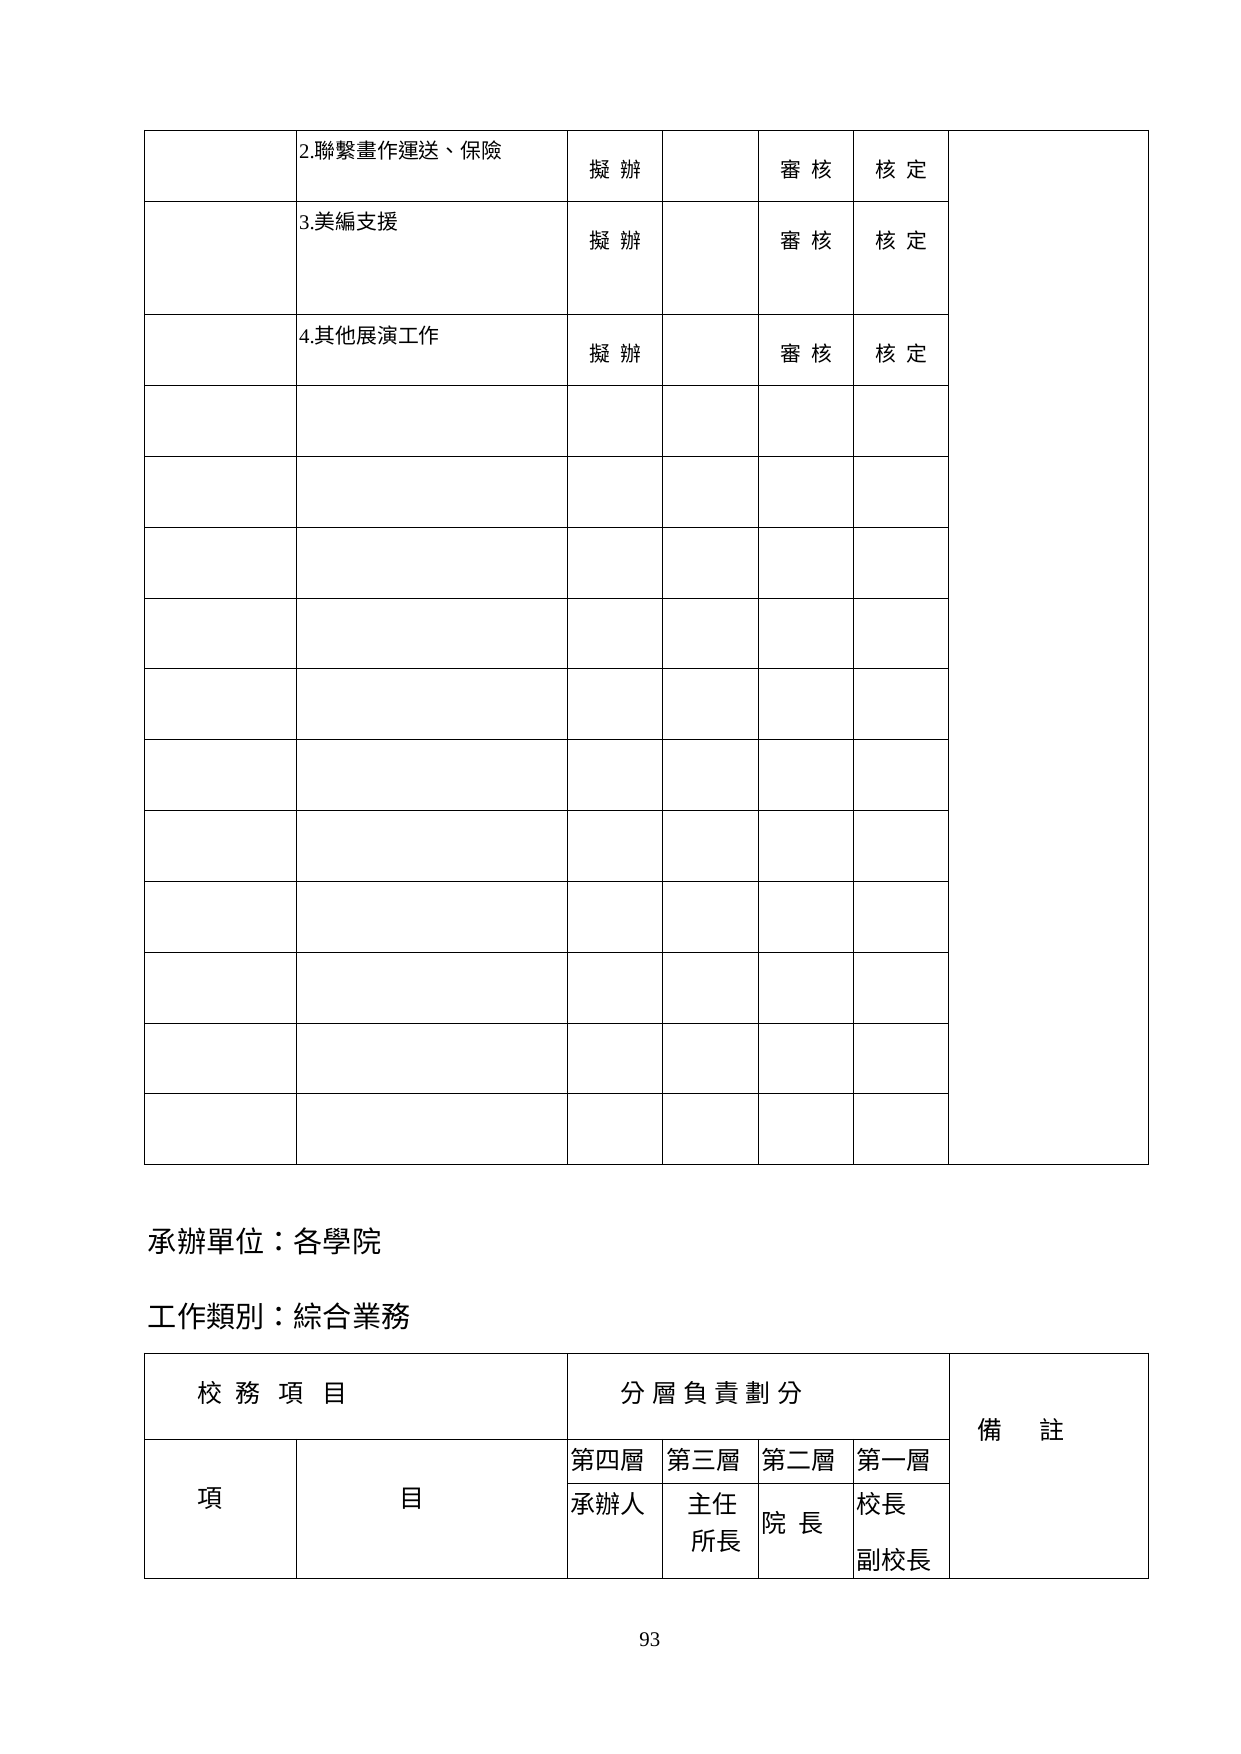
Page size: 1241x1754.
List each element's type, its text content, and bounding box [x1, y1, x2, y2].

table_cell 擬 辦 [568, 315, 662, 385]
table_cell [759, 386, 853, 456]
table_cell [854, 882, 948, 952]
table_cell 核 定 [854, 202, 948, 314]
table_cell [759, 882, 853, 952]
table_cell [854, 386, 948, 456]
table_cell [759, 599, 853, 668]
table_cell [145, 882, 296, 952]
table_cell [663, 740, 758, 810]
table_cell [297, 386, 567, 456]
table_cell [568, 1024, 662, 1093]
table_cell [663, 599, 758, 668]
table_cell 核 定 [854, 315, 948, 385]
table_cell 主任 所長 [663, 1484, 758, 1577]
table_cell 第二層 [759, 1440, 853, 1483]
table_cell [568, 811, 662, 881]
table_cell [854, 457, 948, 527]
table_cell [663, 131, 758, 201]
table_cell [759, 457, 853, 527]
table_cell 2.聯繫畫作運送、保險 [297, 131, 567, 201]
table_cell [854, 528, 948, 597]
table_cell [145, 1024, 296, 1093]
table_cell [297, 740, 567, 810]
table_header 備 註 [950, 1354, 1148, 1577]
table_cell [568, 882, 662, 952]
table_cell [663, 315, 758, 385]
table_cell [145, 131, 296, 201]
table_cell 擬 辦 [568, 131, 662, 201]
table_header 校 務 項 目 [145, 1354, 567, 1439]
table_cell [297, 811, 567, 881]
table_cell 承辦人 [568, 1484, 662, 1577]
table_cell [759, 1024, 853, 1093]
table_cell [297, 882, 567, 952]
table_cell [759, 1094, 853, 1164]
table_cell [297, 599, 567, 668]
table_cell [568, 740, 662, 810]
table_cell 第四層 [568, 1440, 662, 1483]
table_cell [145, 386, 296, 456]
table_cell [297, 953, 567, 1022]
table_cell [297, 528, 567, 597]
table_cell [854, 953, 948, 1022]
table_cell [663, 953, 758, 1022]
table_cell [145, 1094, 296, 1164]
table_cell [145, 315, 296, 385]
table_cell [759, 953, 853, 1022]
table_cell 項 [145, 1440, 296, 1577]
table_cell [297, 669, 567, 739]
table_cell [145, 740, 296, 810]
table_cell [854, 1094, 948, 1164]
text 工作類別：綜合業務 [148, 1278, 1152, 1353]
table_cell [145, 457, 296, 527]
table_cell 審 核 [759, 315, 853, 385]
table_cell 第三層 [663, 1440, 758, 1483]
table_cell [145, 811, 296, 881]
table_cell [854, 599, 948, 668]
table_cell [854, 1024, 948, 1093]
table_cell [663, 202, 758, 314]
table_cell [568, 457, 662, 527]
table_cell [759, 528, 853, 597]
table_cell 擬 辦 [568, 202, 662, 314]
table_cell [145, 202, 296, 314]
table_cell [145, 953, 296, 1022]
table_cell [145, 669, 296, 739]
table_cell [854, 669, 948, 739]
table_cell [949, 131, 1148, 1164]
table_cell [854, 740, 948, 810]
table_cell 4.其他展演工作 [297, 315, 567, 385]
table_cell [663, 1024, 758, 1093]
table_cell [663, 669, 758, 739]
table_cell [663, 882, 758, 952]
table_cell [663, 811, 758, 881]
table_cell [297, 1094, 567, 1164]
table_cell [663, 457, 758, 527]
table_cell [145, 528, 296, 597]
table_cell [568, 599, 662, 668]
table_cell 3.美編支援 [297, 202, 567, 314]
table_cell 院 長 [759, 1484, 853, 1577]
table_cell 目 [297, 1440, 567, 1577]
table_cell [297, 457, 567, 527]
table_cell 第一層 [854, 1440, 949, 1483]
table_cell [568, 669, 662, 739]
table_cell [568, 528, 662, 597]
table_cell [759, 740, 853, 810]
table_cell [663, 1094, 758, 1164]
table_cell [759, 811, 853, 881]
table_cell 核 定 [854, 131, 948, 201]
table_cell [568, 1094, 662, 1164]
table_cell [297, 1024, 567, 1093]
table_cell [759, 669, 853, 739]
table_header 分 層 負 責 劃 分 [568, 1354, 949, 1439]
table_cell [568, 386, 662, 456]
table_cell [568, 953, 662, 1022]
table_cell [854, 811, 948, 881]
table_cell [663, 528, 758, 597]
table_cell 審 核 [759, 202, 853, 314]
table_cell [145, 599, 296, 668]
table_cell [663, 386, 758, 456]
table_cell 審 核 [759, 131, 853, 201]
table_cell 校長 副校長 [854, 1484, 949, 1577]
text 承辦單位：各學院 [148, 1203, 1152, 1278]
